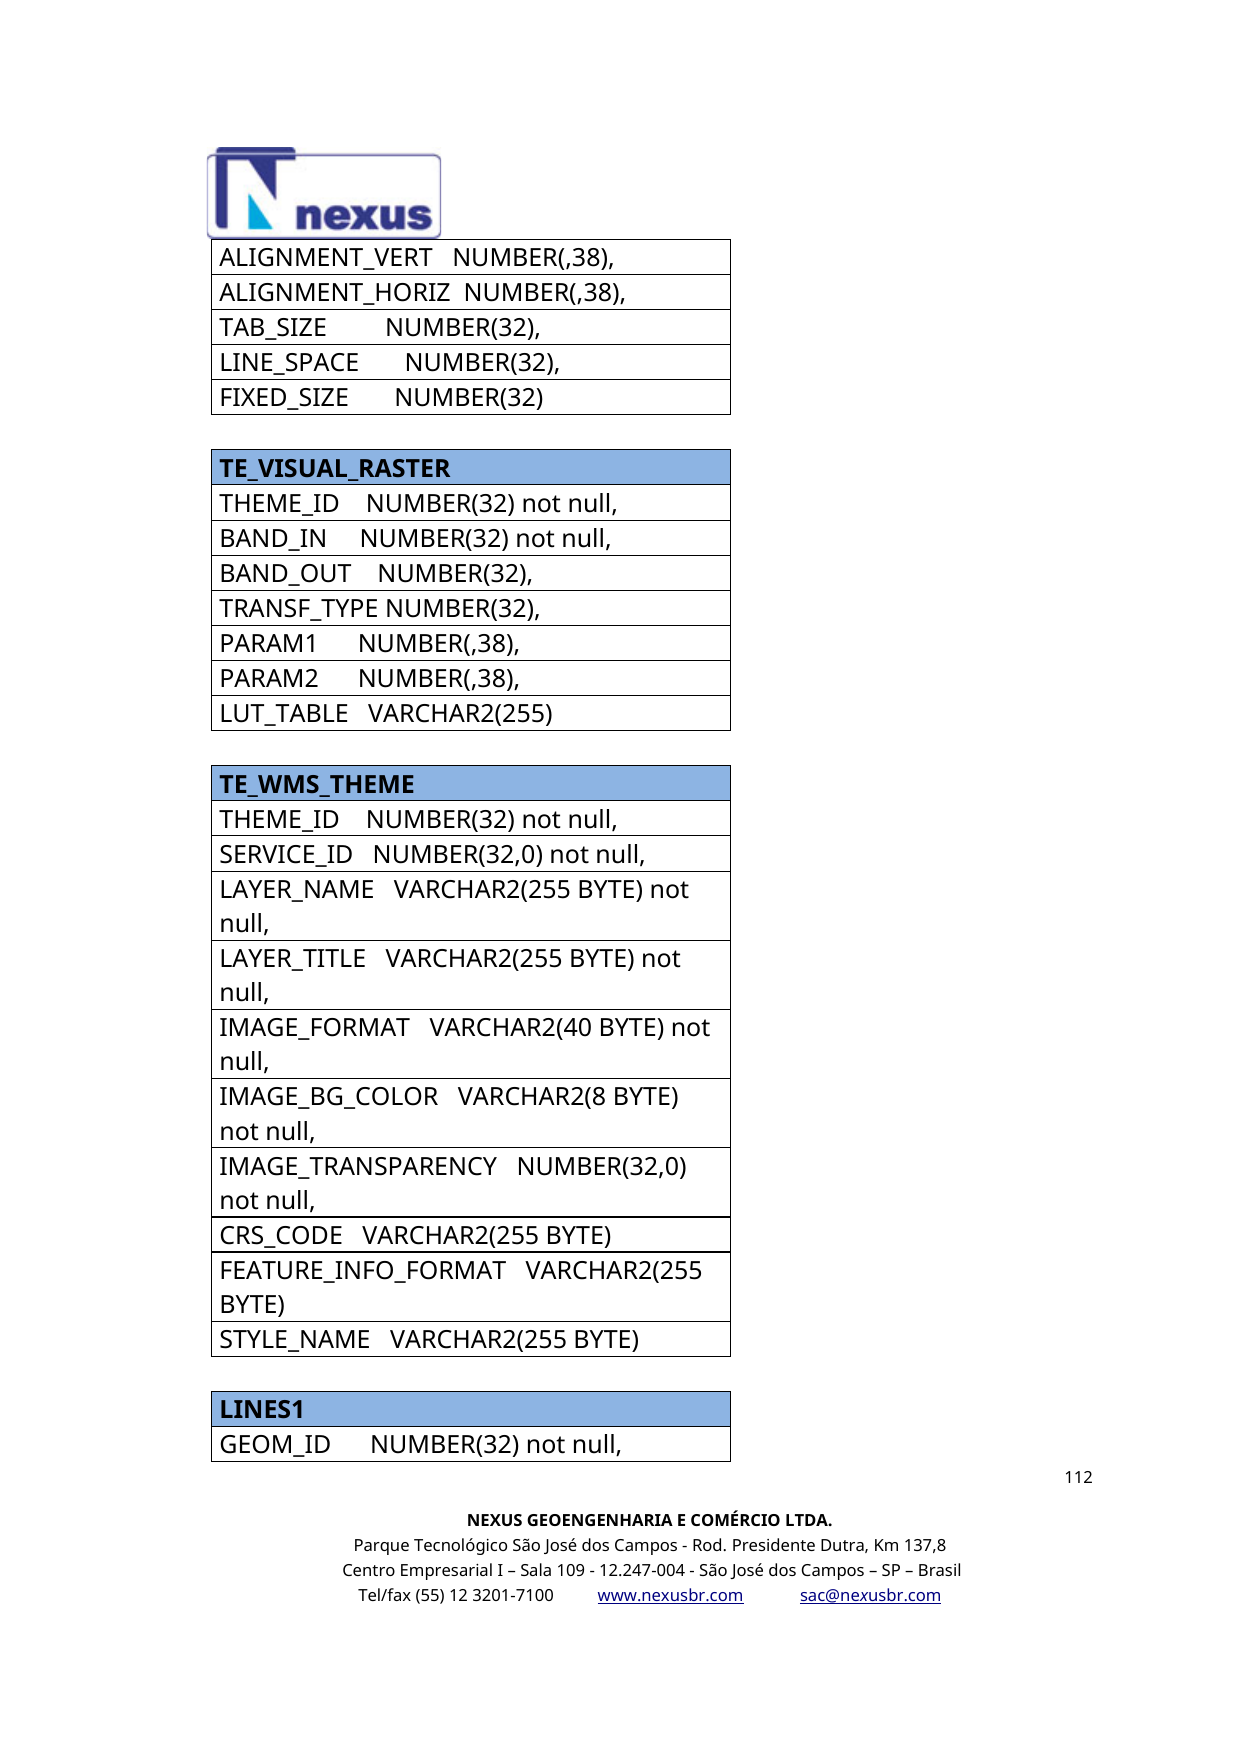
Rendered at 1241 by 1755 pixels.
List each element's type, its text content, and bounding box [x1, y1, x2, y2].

table_cell BAND_IN NUMBER(32) not null, [212, 521, 730, 554]
table_cell BAND_OUT NUMBER(32), [212, 556, 730, 590]
table_cell IMAGE_BG_COLOR VARCHAR2(8 BYTE) not null, [212, 1079, 730, 1147]
table_cell TRANSF_TYPE NUMBER(32), [212, 591, 730, 625]
table_cell LINES1 [212, 1392, 730, 1426]
table_cell IMAGE_FORMAT VARCHAR2(40 BYTE) not null, [212, 1010, 730, 1078]
table_cell STYLE_NAME VARCHAR2(255 BYTE) [212, 1322, 730, 1356]
table_cell GEOM_ID NUMBER(32) not null, [212, 1427, 730, 1461]
table_cell TE_VISUAL_RASTER [212, 450, 730, 484]
table_cell THEME_ID NUMBER(32) not null, [212, 801, 730, 835]
table_cell PARAM1 NUMBER(,38), [212, 626, 730, 660]
table_cell LAYER_NAME VARCHAR2(255 BYTE) not null, [212, 872, 730, 940]
table_cell [212, 1357, 731, 1391]
table_cell TAB_SIZE NUMBER(32), [212, 310, 730, 344]
table_cell THEME_ID NUMBER(32) not null, [212, 485, 730, 519]
table_cell FEATURE_INFO_FORMAT VARCHAR2(255 BYTE) [212, 1253, 730, 1321]
table_cell [212, 415, 731, 449]
table_cell LAYER_TITLE VARCHAR2(255 BYTE) not null, [212, 941, 730, 1009]
table_cell IMAGE_TRANSPARENCY NUMBER(32,0) not null, [212, 1148, 730, 1216]
table_cell TE_WMS_THEME [212, 766, 730, 800]
table_cell [212, 731, 731, 765]
table_cell LINE_SPACE NUMBER(32), [212, 345, 730, 379]
table_cell FIXED_SIZE NUMBER(32) [212, 380, 730, 414]
table_cell SERVICE_ID NUMBER(32,0) not null, [212, 836, 730, 871]
table_cell ALIGNMENT_HORIZ NUMBER(,38), [212, 275, 730, 309]
table_cell PARAM2 NUMBER(,38), [212, 661, 730, 695]
table_cell LUT_TABLE VARCHAR2(255) [212, 696, 730, 730]
table_cell CRS_CODE VARCHAR2(255 BYTE) [212, 1218, 730, 1251]
table_cell ALIGNMENT_VERT NUMBER(,38), [212, 240, 730, 274]
